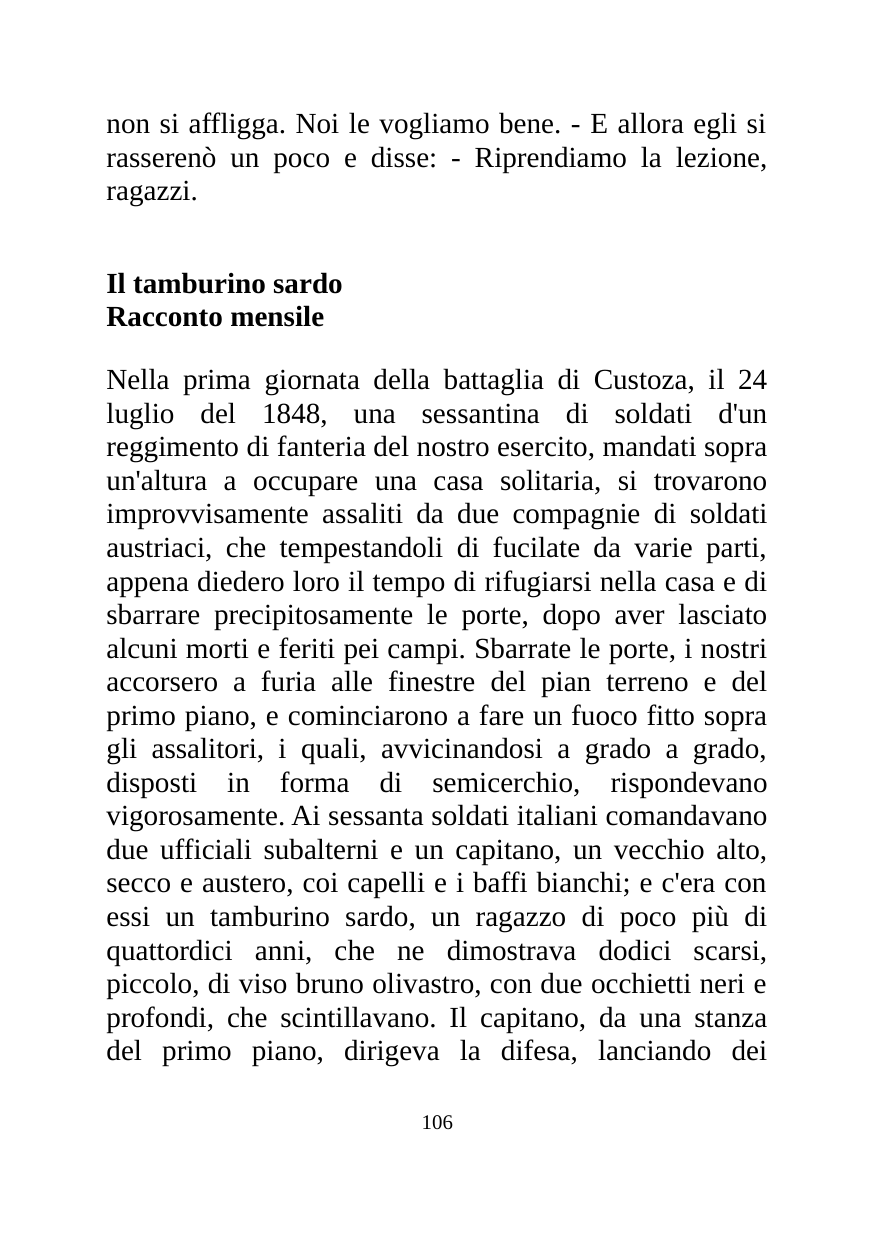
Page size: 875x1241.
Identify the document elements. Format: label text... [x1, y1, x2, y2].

text Nella prima giornata della battaglia di Custoza, il 24 luglio del 1848, una sessantina di soldati d'un reggimento di fanteria del nostro esercito, mandati sopra un'altura a occupare una casa solitaria, si trovarono improvvisamente assaliti da due compagnie di soldati austriaci, che tempestandoli di fucilate da varie parti, appena diedero loro il tempo di rifugiarsi nella casa e di sbarrare precipitosamente le porte, dopo aver lasciato alcuni morti e feriti pei campi. Sbarrate le porte, i nostri accorsero a furia alle finestre del pian terreno e del primo piano, e cominciarono a fare un fuoco fitto sopra gli assalitori, i quali, avvicinandosi a grado a grado, disposti in forma di semicerchio, rispondevano vigorosamente. Ai sessanta soldati italiani comandavano due ufficiali subalterni e un capitano, un vecchio alto, secco e austero, coi capelli e i baffi bianchi; e c'era con essi un tamburino sardo, un ragazzo di poco più di quattordici anni, che ne dimostrava dodici scarsi, piccolo, di viso bruno olivastro, con due occhietti neri e profondi, che scintillavano. Il capitano, da una stanza del primo piano, dirigeva la difesa, lanciando dei [106, 362, 768, 1067]
text non si affligga. Noi le vogliamo bene. - E allora egli si rasserenò un poco e disse: - Riprendiamo la lezione, ragazzi. [106, 106, 768, 207]
subtitle Il tamburino sardo Racconto mensile [106, 266, 768, 333]
